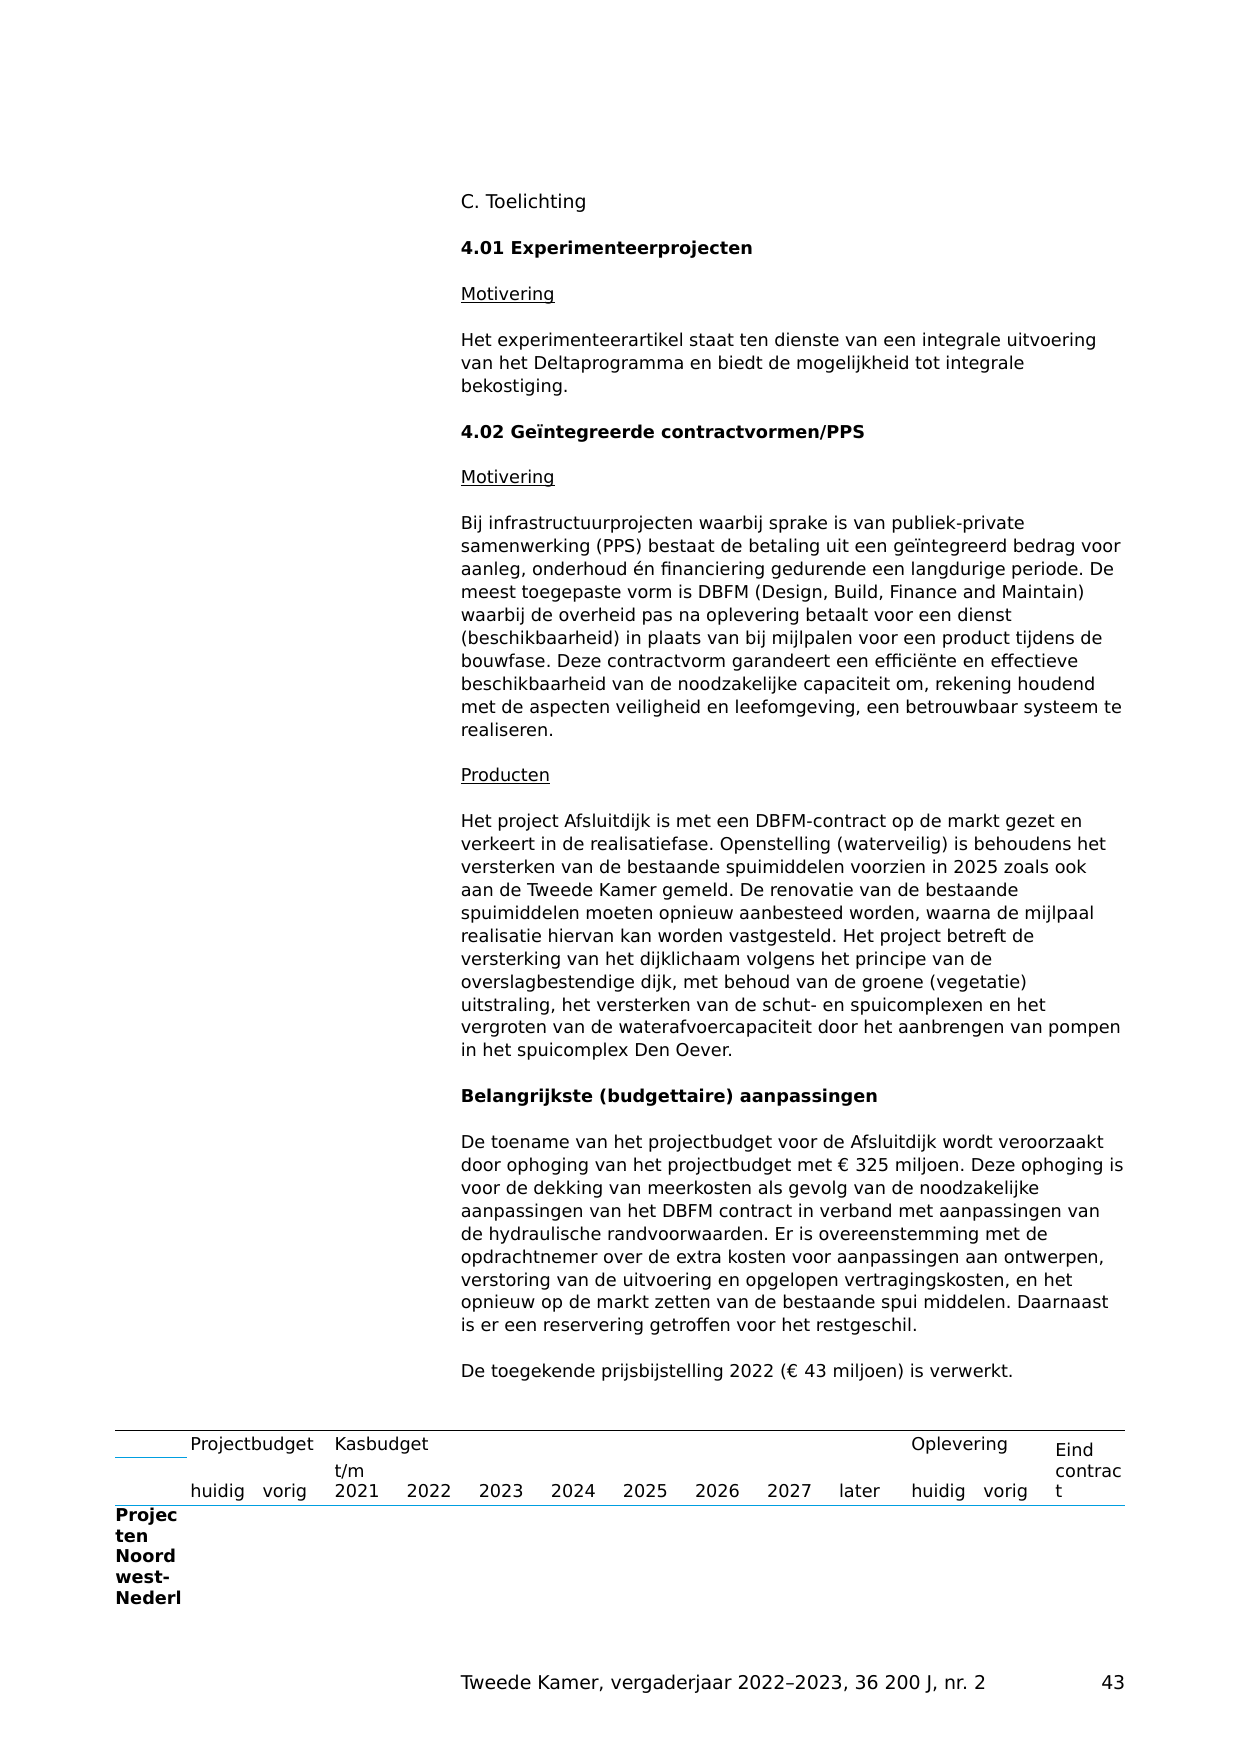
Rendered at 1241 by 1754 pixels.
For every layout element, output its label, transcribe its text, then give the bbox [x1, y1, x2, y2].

table_cell [476, 1506, 548, 1608]
table_cell [620, 1506, 692, 1608]
table_cell [908, 1506, 980, 1608]
table_cell [331, 1506, 403, 1608]
text Belangrijkste (budgettaire) aanpassingen [461, 1084, 1125, 1107]
text Bij infrastructuurprojecten waarbij sprake is van publiek-private samenwerking (PPS) bestaat de betaling uit een geïntegreerd bedrag voor aanleg, onderhoud én financiering gedurende een langdurige periode. De meest toegepaste vorm is DBFM (Design, Build, Finance and Maintain) waarbij de overheid pas na oplevering betaalt voor een dienst (beschikbaarheid) in plaats van bij mijlpalen voor een product tijdens de bouwfase. Deze contractvorm garandeert een efficiënte en effectieve beschikbaarheid van de noodzakelijke capaciteit om, rekening houdend met de aspecten veiligheid en leefomgeving, een betrouwbaar systeem te realiseren. [461, 511, 1125, 741]
text Producten [461, 763, 1125, 786]
text 4.02 Geïntegreerde contractvormen/PPS [461, 420, 1125, 443]
table_cell [764, 1506, 836, 1608]
table_cell [1052, 1506, 1125, 1608]
table_cell [187, 1506, 259, 1608]
text Motivering [461, 466, 1125, 488]
text Motivering [461, 282, 1125, 305]
table_cell [980, 1506, 1052, 1608]
table_header Tabel 31 Projectoverzicht geïntegreerde contractvormen/PPS (bedragen x € 1 miljoen) [115, 1405, 1125, 1430]
table_cell Projecten Noordwest-Nederl [115, 1506, 187, 1608]
table_cell [115, 1458, 187, 1505]
table_cell Projectbudget [187, 1431, 331, 1457]
table_cell 2025 [620, 1457, 692, 1505]
table_cell [115, 1431, 187, 1457]
title C. Toelichting [461, 191, 1125, 213]
table_cell huidig [908, 1457, 980, 1505]
text 4.01 Experimenteerprojecten [461, 236, 1125, 259]
table_cell later [836, 1457, 908, 1505]
table_cell vorig [980, 1457, 1052, 1505]
text De toegekende prijsbijstelling 2022 (€ 43 miljoen) is verwerkt. [461, 1359, 1125, 1382]
table_cell [836, 1506, 908, 1608]
text Het project Afsluitdijk is met een DBFM-contract op de markt gezet en verkeert in de realisatiefase. Openstelling (waterveilig) is behoudens het versterken van de bestaande spuimiddelen voorzien in 2025 zoals ook aan de Tweede Kamer gemeld. De renovatie van de bestaande spuimiddelen moeten opnieuw aanbesteed worden, waarna de mijlpaal realisatie hiervan kan worden vastgesteld. Het project betreft de versterking van het dijklichaam volgens het principe van de overslagbestendige dijk, met behoud van de groene (vegetatie) uitstraling, het versterken van de schut- en spuicomplexen en het vergroten van de waterafvoercapaciteit door het aanbrengen van pompen in het spuicomplex Den Oever. [461, 809, 1125, 1061]
table_cell Oplevering [908, 1431, 1052, 1457]
table_cell [404, 1506, 476, 1608]
table_cell vorig [259, 1457, 331, 1505]
table_cell 2024 [548, 1457, 620, 1505]
text De toename van het projectbudget voor de Afsluitdijk wordt veroorzaakt door ophoging van het projectbudget met € 325 miljoen. Deze ophoging is voor de dekking van meerkosten als gevolg van de noodzakelijke aanpassingen van het DBFM contract in verband met aanpassingen van de hydraulische randvoorwaarden. Er is overeenstemming met de opdrachtnemer over de extra kosten voor aanpassingen aan ontwerpen, verstoring van de uitvoering en opgelopen vertragingskosten, en het opnieuw op de markt zetten van de bestaande spui middelen. Daarnaast is er een reservering getroffen voor het restgeschil. [461, 1130, 1125, 1336]
table_cell [259, 1506, 331, 1608]
text Het experimenteerartikel staat ten dienste van een integrale uitvoering van het Deltaprogramma en biedt de mogelijkheid tot integrale bekostiging. [461, 328, 1125, 397]
table_cell 2022 [404, 1457, 476, 1505]
table_cell t/m 2021 [331, 1457, 403, 1505]
table_cell 2023 [476, 1457, 548, 1505]
table_cell 2027 [764, 1457, 836, 1505]
table_cell Eind contract [1052, 1431, 1125, 1505]
table_cell 2026 [692, 1457, 764, 1505]
table_cell [692, 1506, 764, 1608]
table_cell huidig [187, 1457, 259, 1505]
table_cell [548, 1506, 620, 1608]
table_cell Kasbudget [331, 1431, 908, 1457]
